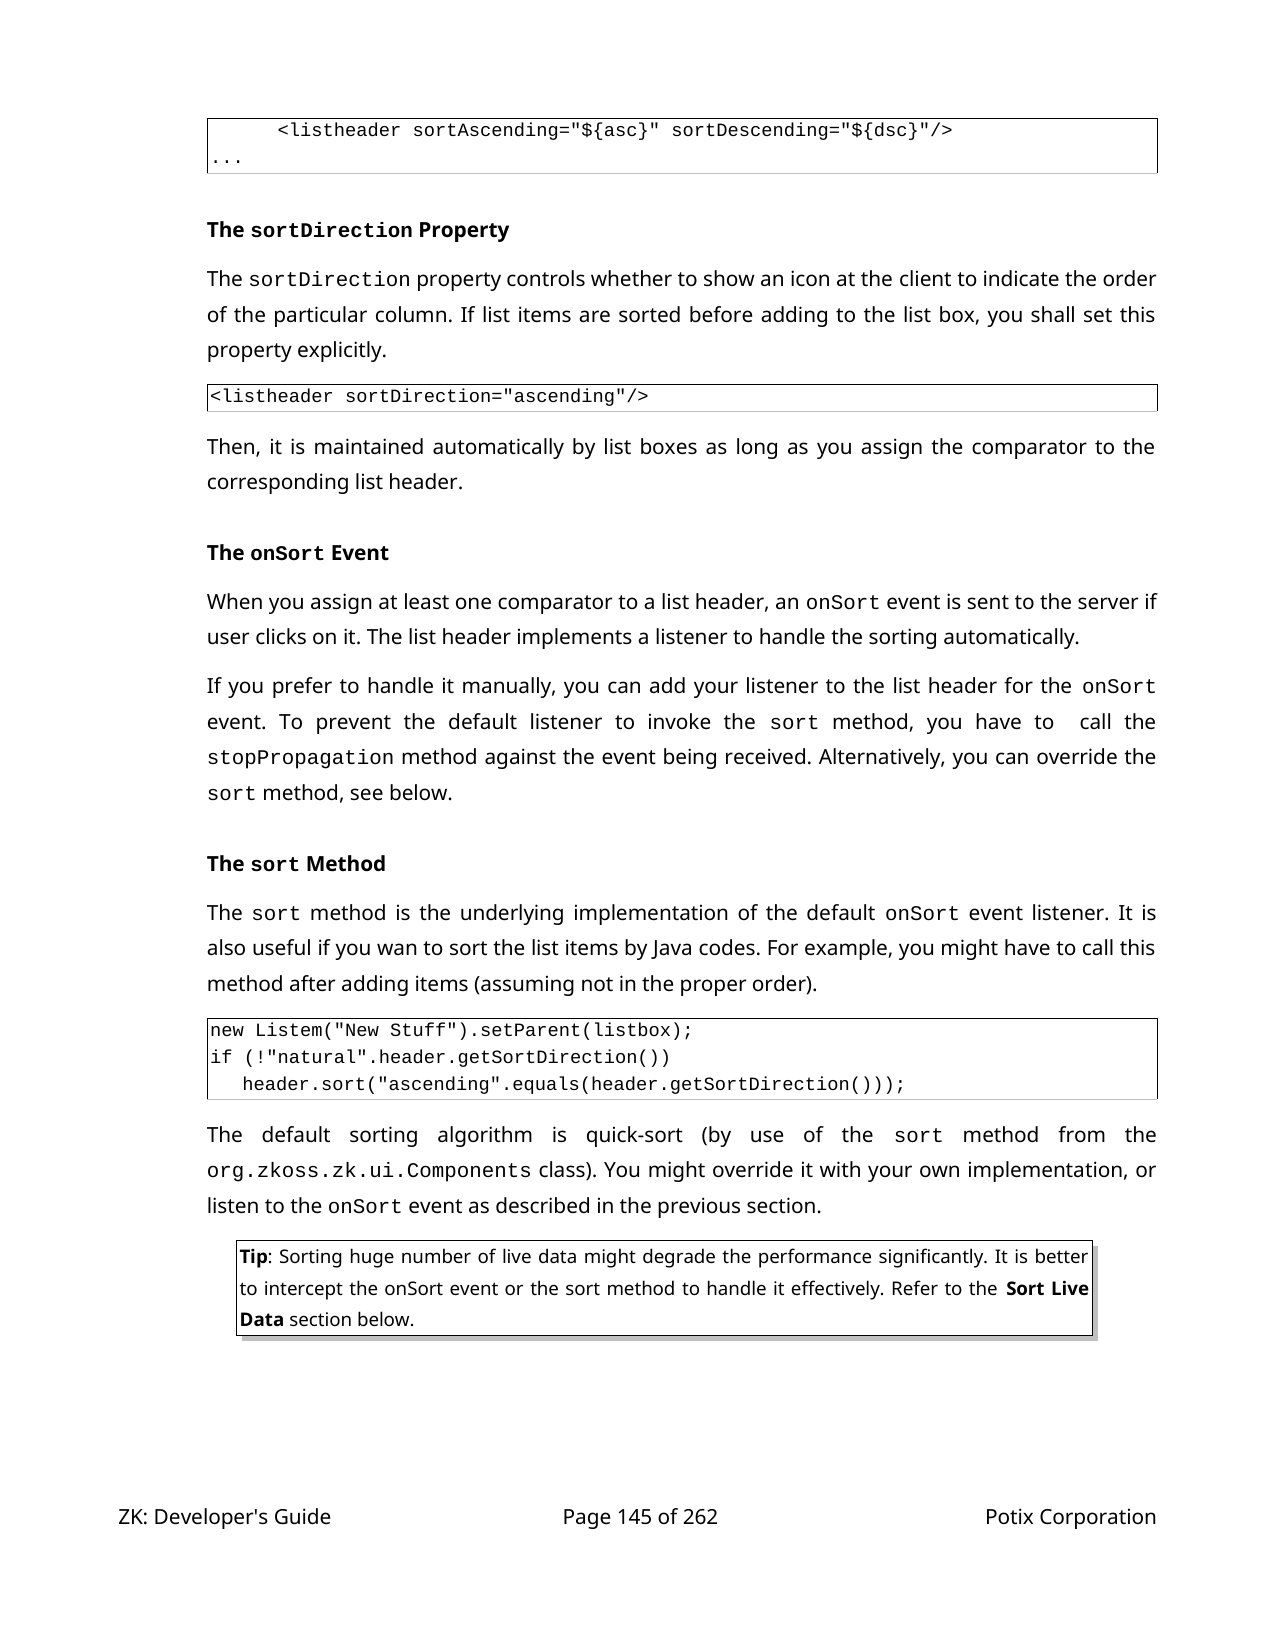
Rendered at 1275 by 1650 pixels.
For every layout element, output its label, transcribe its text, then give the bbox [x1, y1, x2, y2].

text If you prefer to handle it manually, you can add your listener to the list header for the onSort event. To prevent the default listener to invoke the sort method, you have to call the stopPropagation method against the event being received. Alternatively, you can override the sort method, see below. [207, 671, 1157, 806]
text if (!"natural".header.getSortDirection()) [208, 1045, 1157, 1069]
subtitle The sortDirection Property [207, 215, 1157, 244]
text <listheader sortAscending="${asc}" sortDescending="${dsc}"/> [208, 119, 1157, 142]
text new Listem("New Stuff").setParent(listbox); [208, 1019, 1157, 1042]
subtitle The sort Method [207, 849, 1157, 877]
text The sort method is the underlying implementation of the default onSort event listener. It is also useful if you wan to sort the list items by Java codes. For example, you might have to call this method after adding items (assuming not in the proper order). [207, 898, 1157, 997]
subtitle The onSort Event [207, 538, 1157, 566]
text ... [208, 145, 1157, 173]
text The sortDirection property controls whether to show an icon at the client to indicate the order of the particular column. If list items are sorted before adding to the list box, you shall set this property explicitly. [207, 264, 1157, 363]
text Then, it is maintained automatically by list boxes as long as you assign the comparator to the corresponding list header. [207, 432, 1157, 495]
text header.sort("ascending".equals(header.getSortDirection())); [208, 1072, 1157, 1099]
text <listheader sortDirection="ascending"/> [208, 385, 1157, 411]
text The default sorting algorithm is quick-sort (by use of the sort method from the org.zkoss.zk.ui.Components class). You might override it with your own implementation, or listen to the onSort event as described in the previous section. [207, 1120, 1157, 1219]
text Tip: Sorting huge number of live data might degrade the performance significantly. It is better to intercept the onSort event or the sort method to handle it effectively. Refer to the Sort Live Data section below. [237, 1241, 1092, 1335]
text When you assign at least one comparator to a list header, an onSort event is sent to the server if user clicks on it. The list header implements a listener to handle the sorting automatically. [207, 587, 1157, 651]
